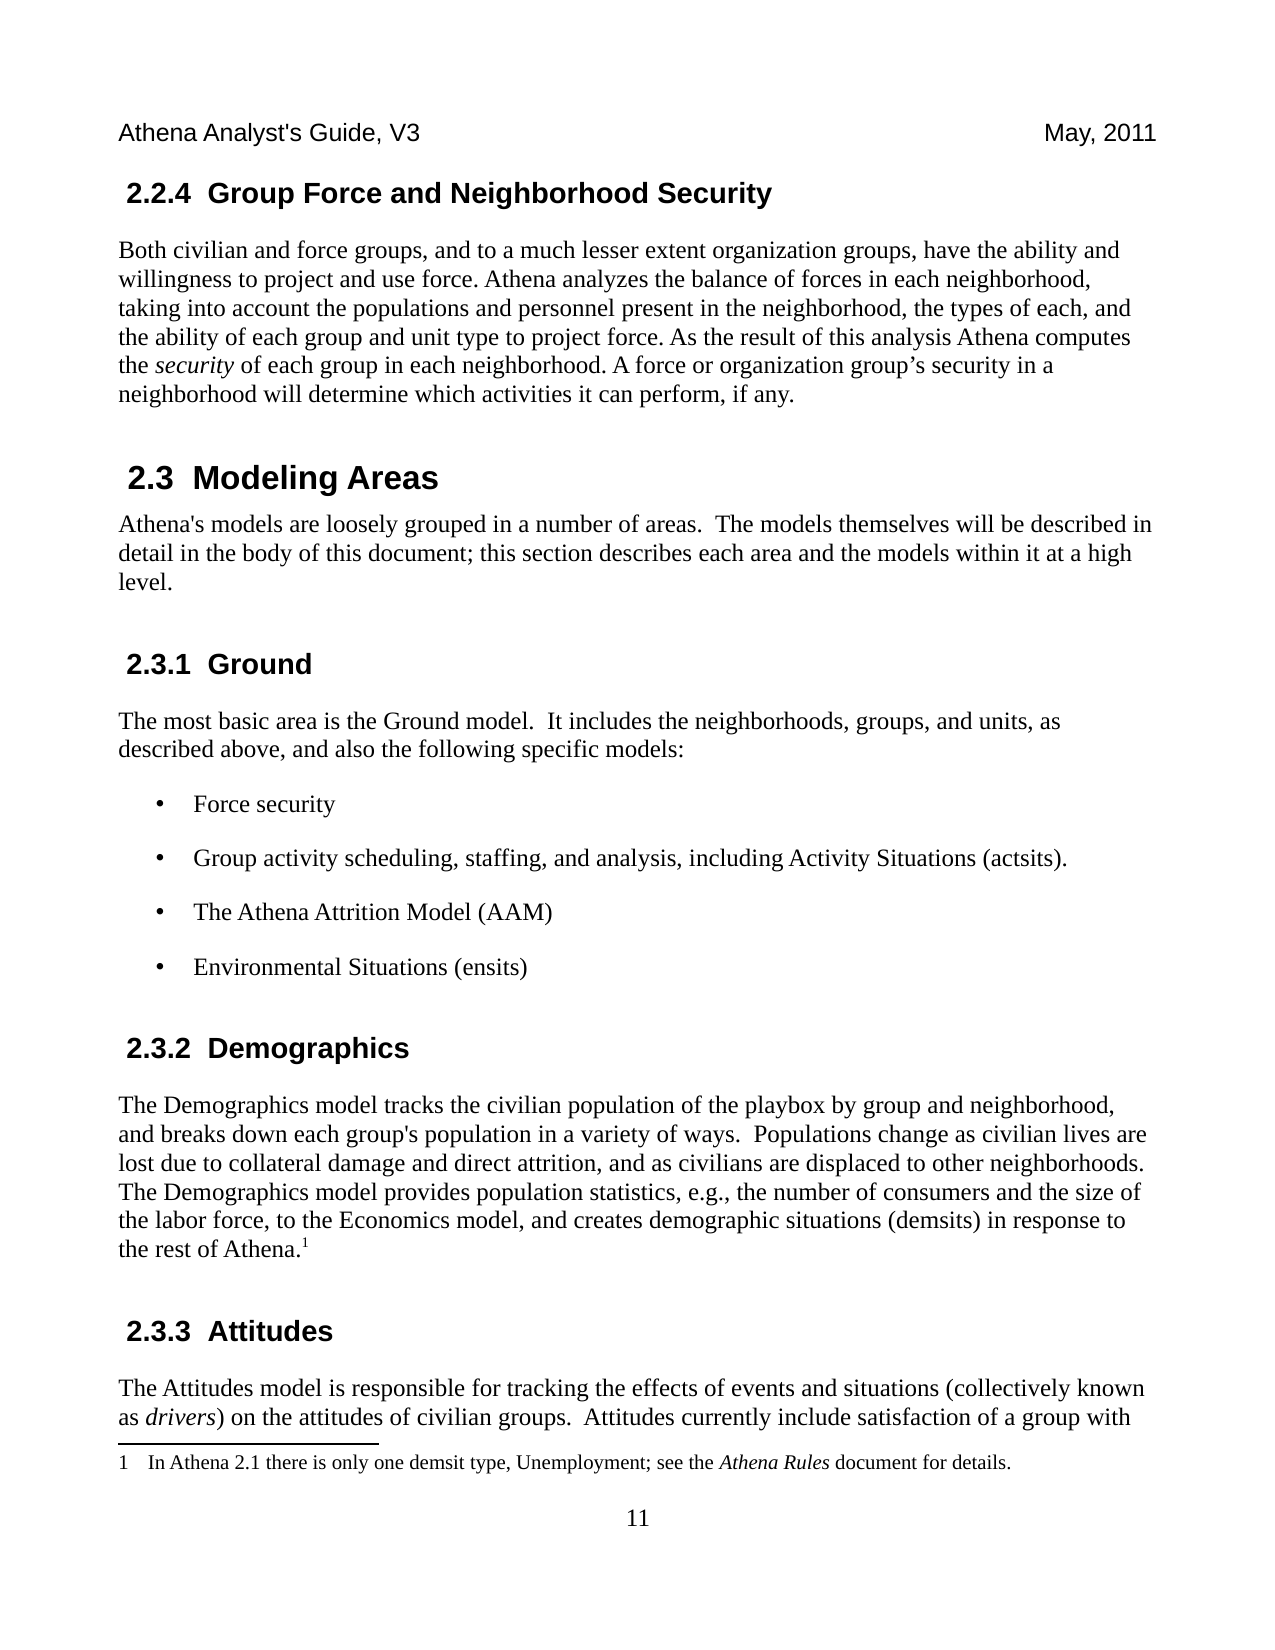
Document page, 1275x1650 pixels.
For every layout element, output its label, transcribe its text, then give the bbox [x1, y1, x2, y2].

text In Athena 2.1 there is only one demsit type, Unemployment; see the Athena Rules document for details. [118, 1449, 1157, 1474]
subtitle Ground [118, 647, 1157, 680]
subtitle Attitudes [118, 1314, 1157, 1347]
list Force security [156, 789, 1157, 817]
subtitle Modeling Areas [118, 458, 1157, 497]
text Athena's models are loosely grouped in a number of areas. The models themselves will be described in detail in the body of this document; this section describes each area and the models within it at a high level. [118, 509, 1157, 596]
text The Demographics model tracks the civilian population of the playbox by group and neighborhood, and breaks down each group's population in a variety of ways. Populations change as civilian lives are lost due to collateral damage and direct attrition, and as civilians are displaced to other neighborhoods. The Demographics model provides population statistics, e.g., the number of consumers and the size of the labor force, to the Economics model, and creates demographic situations (demsits) in response to the rest of Athena. [118, 1090, 1157, 1263]
list Group activity scheduling, staffing, and analysis, including Activity Situations (actsits). [156, 843, 1157, 872]
text The most basic area is the Ground model. It includes the neighborhoods, groups, and units, as described above, and also the following specific models: [118, 706, 1157, 763]
list Environmental Situations (ensits) [156, 952, 1157, 980]
subtitle Group Force and Neighborhood Security [118, 176, 1157, 210]
text The Attitudes model is responsible for tracking the effects of events and situations (collectively known as drivers) on the attitudes of civilian groups. Attitudes currently include satisfaction of a group with [118, 1373, 1157, 1431]
list The Athena Attrition Model (AAM) [156, 897, 1157, 926]
text Both civilian and force groups, and to a much lesser extent organization groups, have the ability and willingness to project and use force. Athena analyzes the balance of forces in each neighborhood, taking into account the populations and personnel present in the neighborhood, the types of each, and the ability of each group and unit type to project force. As the result of this analysis Athena computes the security of each group in each neighborhood. A force or organization group’s security in a neighborhood will determine which activities it can perform, if any. [118, 235, 1157, 408]
subtitle Demographics [118, 1031, 1157, 1065]
